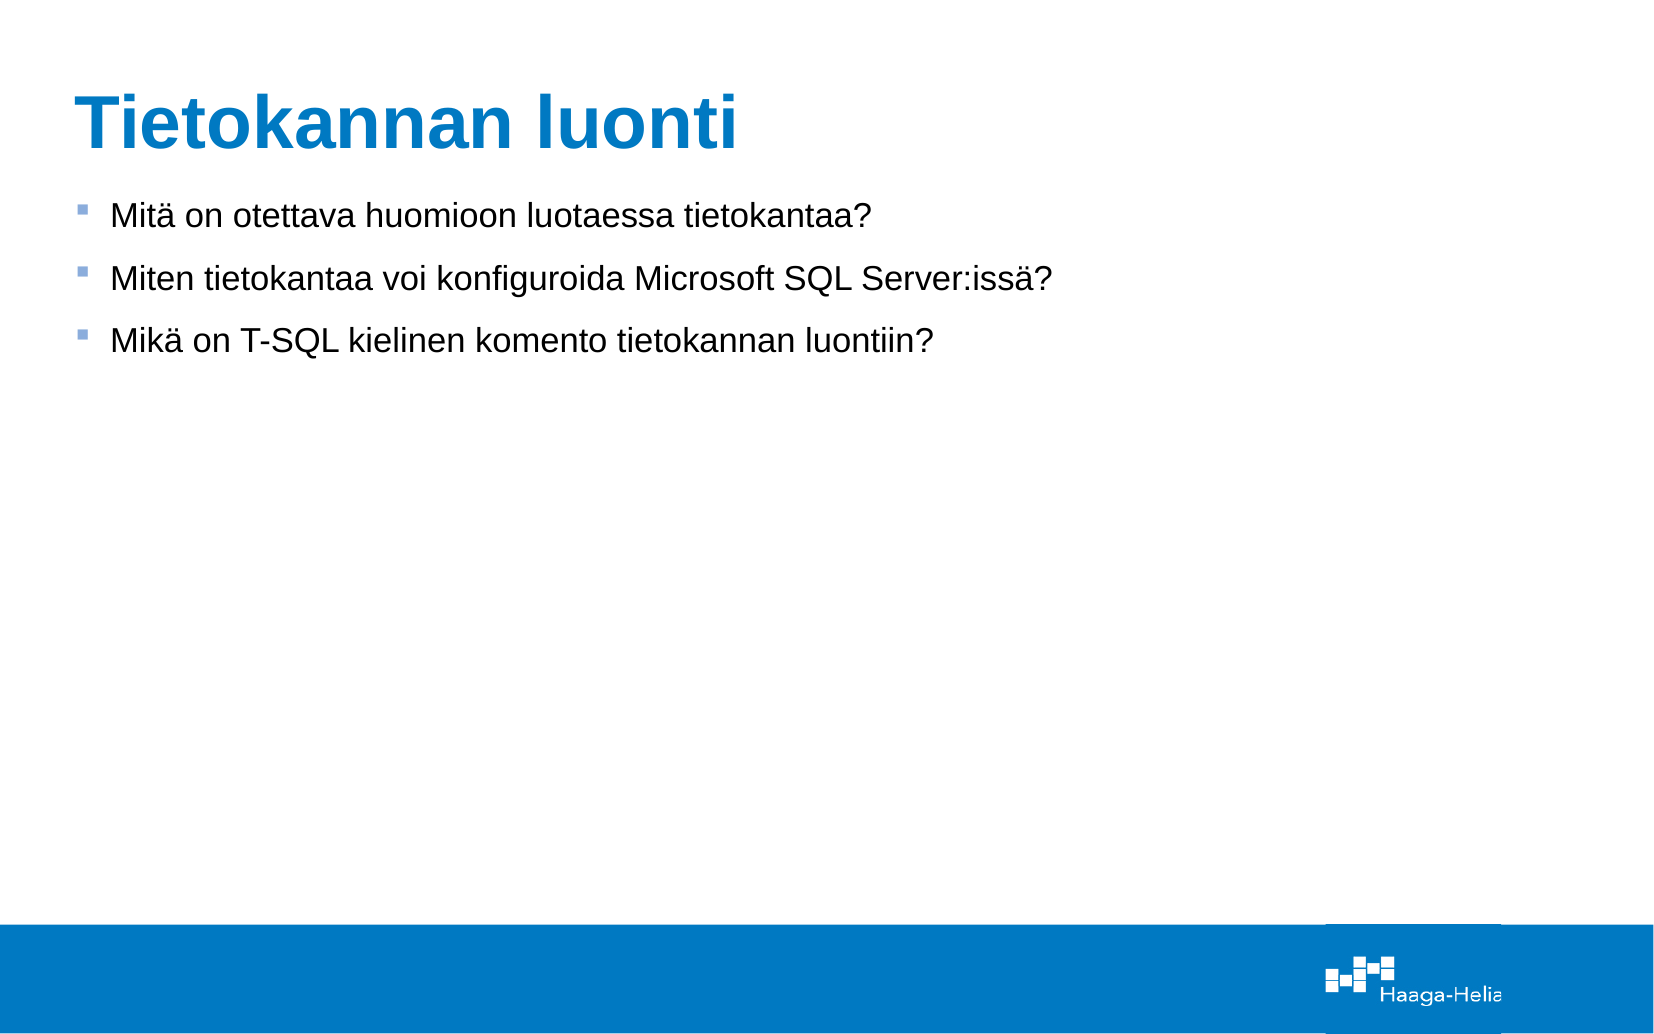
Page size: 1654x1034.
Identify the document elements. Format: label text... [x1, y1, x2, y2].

picture [1325, 924, 1502, 1034]
list Mitä on otettava huomioon luotaessa tietokantaa? Miten tietokantaa voi konfiguroida Microsoft SQL Server:issä? Mikä on T-SQL kielinen komento tietokannan luontiin? [74, 188, 1584, 910]
title Tietokannan luonti [74, 82, 1584, 178]
